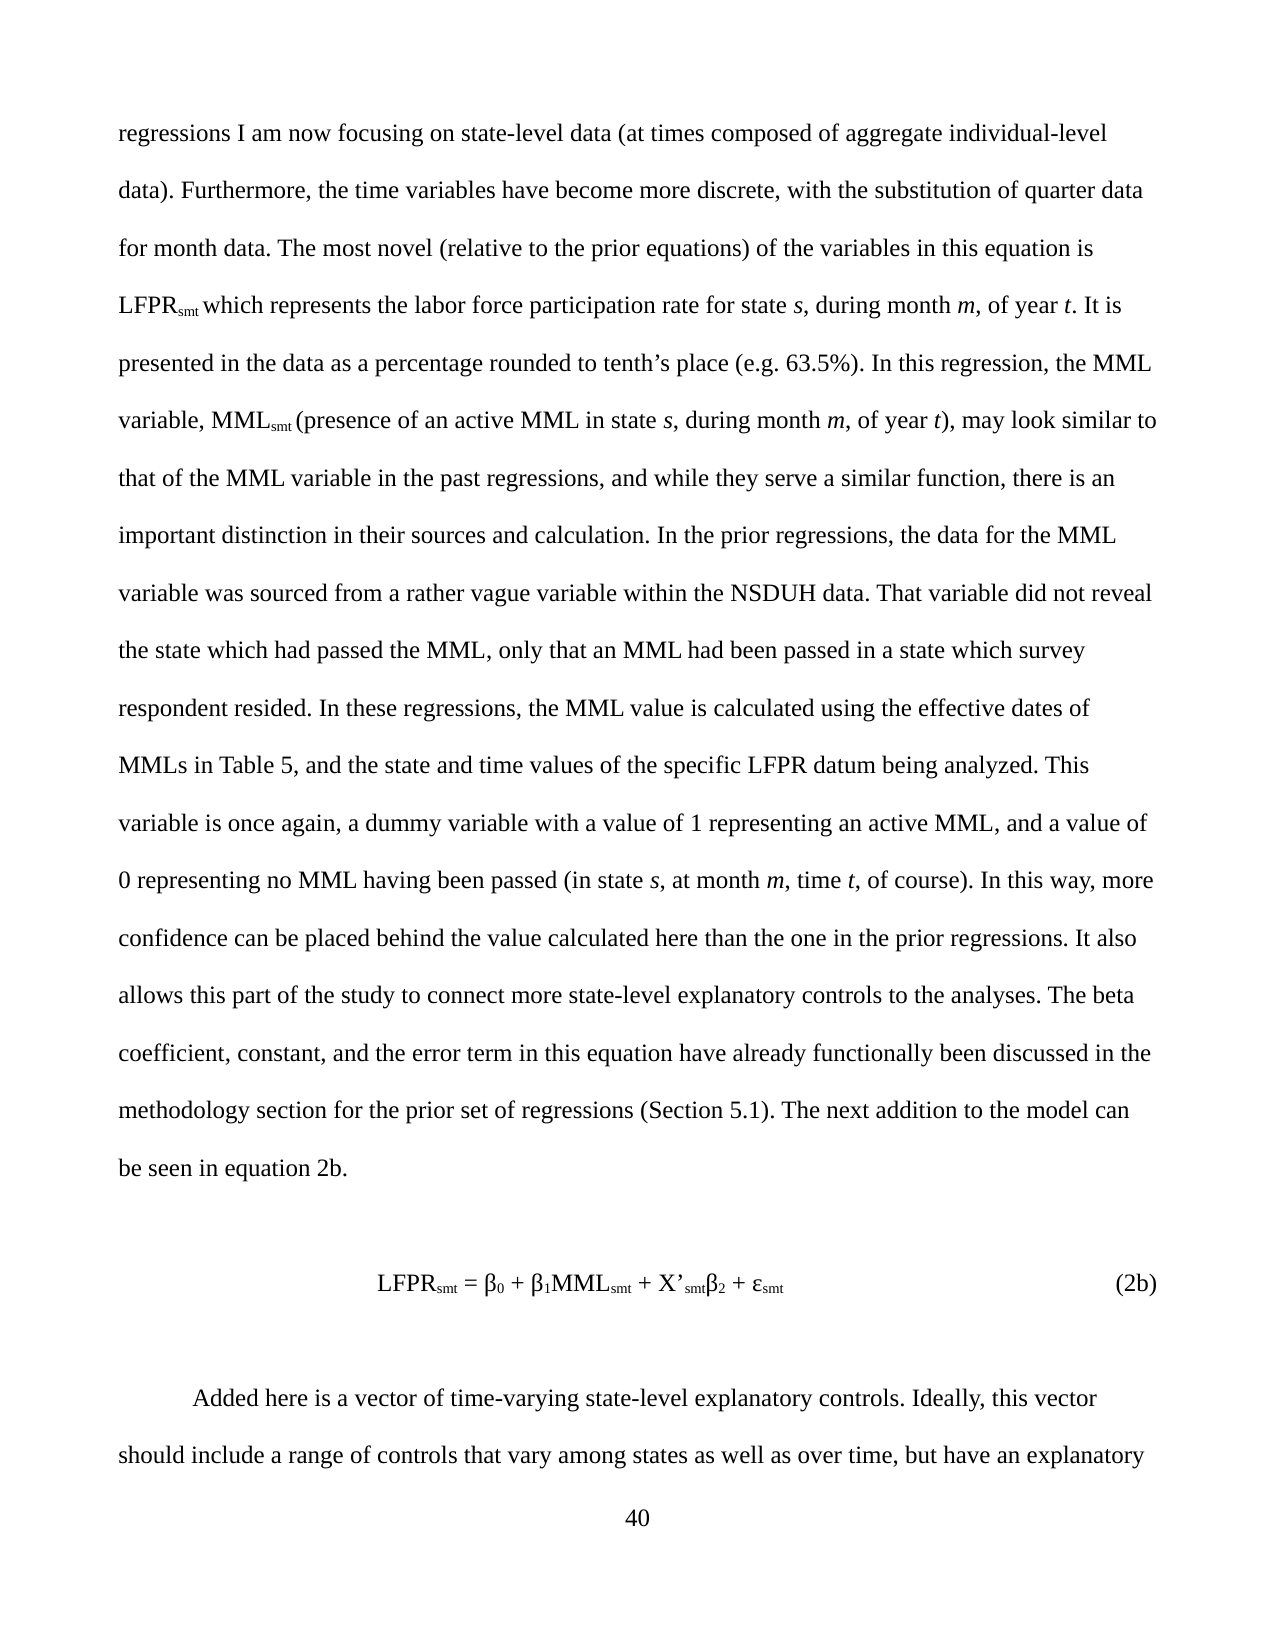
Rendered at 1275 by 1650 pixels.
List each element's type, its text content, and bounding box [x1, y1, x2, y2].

text LFPRsmt = β0 + β1MMLsmt + X’smtβ2 + εsmt (2b) [118, 1268, 1157, 1297]
text Added here is a vector of time-varying state-level explanatory controls. Ideally, this vector should include a range of controls that vary among states as well as over time, but have an explanatory [118, 1383, 1157, 1469]
text regressions I am now focusing on state-level data (at times composed of aggregate individual-level data). Furthermore, the time variables have become more discrete, with the substitution of quarter data for month data. The most novel (relative to the prior equations) of the variables in this equation is LFPRsmt which represents the labor force participation rate for state s, during month m, of year t. It is presented in the data as a percentage rounded to tenth’s place (e.g. 63.5%). In this regression, the MML variable, MMLsmt (presence of an active MML in state s, during month m, of year t), may look similar to that of the MML variable in the past regressions, and while they serve a similar function, there is an important distinction in their sources and calculation. In the prior regressions, the data for the MML variable was sourced from a rather vague variable within the NSDUH data. That variable did not reveal the state which had passed the MML, only that an MML had been passed in a state which survey respondent resided. In these regressions, the MML value is calculated using the effective dates of MMLs in Table 5, and the state and time values of the specific LFPR datum being analyzed. This variable is once again, a dummy variable with a value of 1 representing an active MML, and a value of 0 representing no MML having been passed (in state s, at month m, time t, of course). In this way, more confidence can be placed behind the value calculated here than the one in the prior regressions. It also allows this part of the study to connect more state-level explanatory controls to the analyses. The beta coefficient, constant, and the error term in this equation have already functionally been discussed in the methodology section for the prior set of regressions (Section 5.1). The next addition to the model can be seen in equation 2b. [118, 118, 1157, 1182]
